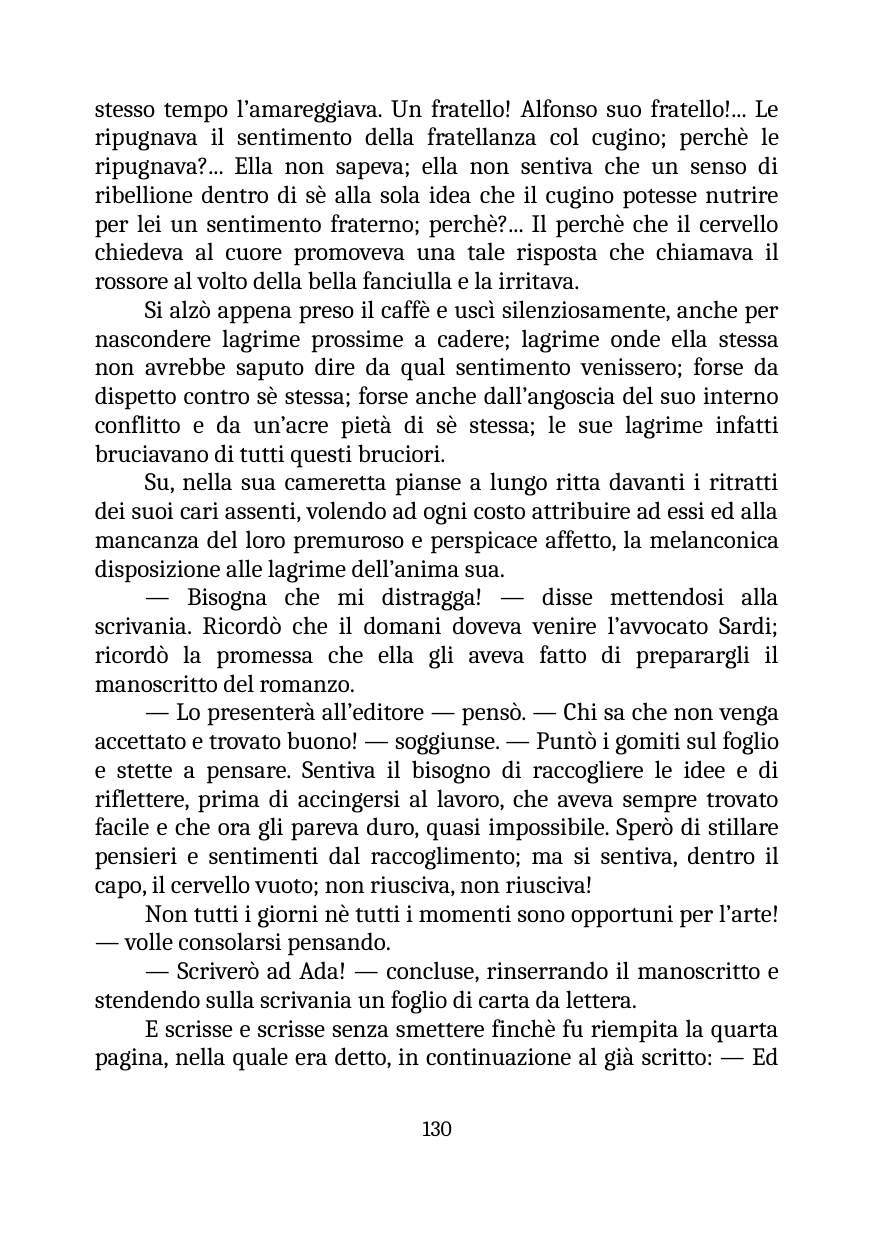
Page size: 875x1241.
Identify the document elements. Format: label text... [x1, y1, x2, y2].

text E scrisse e scrisse senza smettere finchè fu riempita la quarta pagina, nella quale era detto, in continuazione al già scritto: — Ed [94, 1014, 779, 1072]
text stesso tempo l’amareggiava. Un fratello! Alfonso suo fratello!... Le ripugnava il sentimento della fratellanza col cugino; perchè le ripugnava?... Ella non sapeva; ella non sentiva che un senso di ribellione dentro di sè alla sola idea che il cugino potesse nutrire per lei un sentimento fraterno; perchè?... Il perchè che il cervello chiedeva al cuore promoveva una tale risposta che chiamava il rossore al volto della bella fanciulla e la irritava. [94, 94, 779, 296]
text Su, nella sua cameretta pianse a lungo ritta davanti i ritratti dei suoi cari assenti, volendo ad ogni costo attribuire ad essi ed alla mancanza del loro premuroso e perspicace affetto, la melanconica disposizione alle lagrime dell’anima sua. [94, 468, 779, 583]
text Si alzò appena preso il caffè e uscì silenziosamente, anche per nascondere lagrime prossime a cadere; lagrime onde ella stessa non avrebbe saputo dire da qual sentimento venissero; forse da dispetto contro sè stessa; forse anche dall’angoscia del suo interno conflitto e da un’acre pietà di sè stessa; le sue lagrime infatti bruciavano di tutti questi bruciori. [94, 296, 779, 468]
text — Lo presenterà all’editore — pensò. — Chi sa che non venga accettato e trovato buono! — soggiunse. — Puntò i gomiti sul foglio e stette a pensare. Sentiva il bisogno di raccogliere le idee e di riflettere, prima di accingersi al lavoro, che aveva sempre trovato facile e che ora gli pareva duro, quasi impossibile. Sperò di stillare pensieri e sentimenti dal raccoglimento; ma si sentiva, dentro il capo, il cervello vuoto; non riusciva, non riusciva! [94, 698, 779, 899]
text — Bisogna che mi distragga! — disse mettendosi alla scrivania. Ricordò che il domani doveva venire l’avvocato Sardi; ricordò la promessa che ella gli aveva fatto di preparargli il manoscritto del romanzo. [94, 583, 779, 698]
text — Scriverò ad Ada! — concluse, rinserrando il manoscritto e stendendo sulla scrivania un foglio di carta da lettera. [94, 957, 779, 1014]
text Non tutti i giorni nè tutti i momenti sono opportuni per l’arte! — volle consolarsi pensando. [94, 899, 779, 957]
